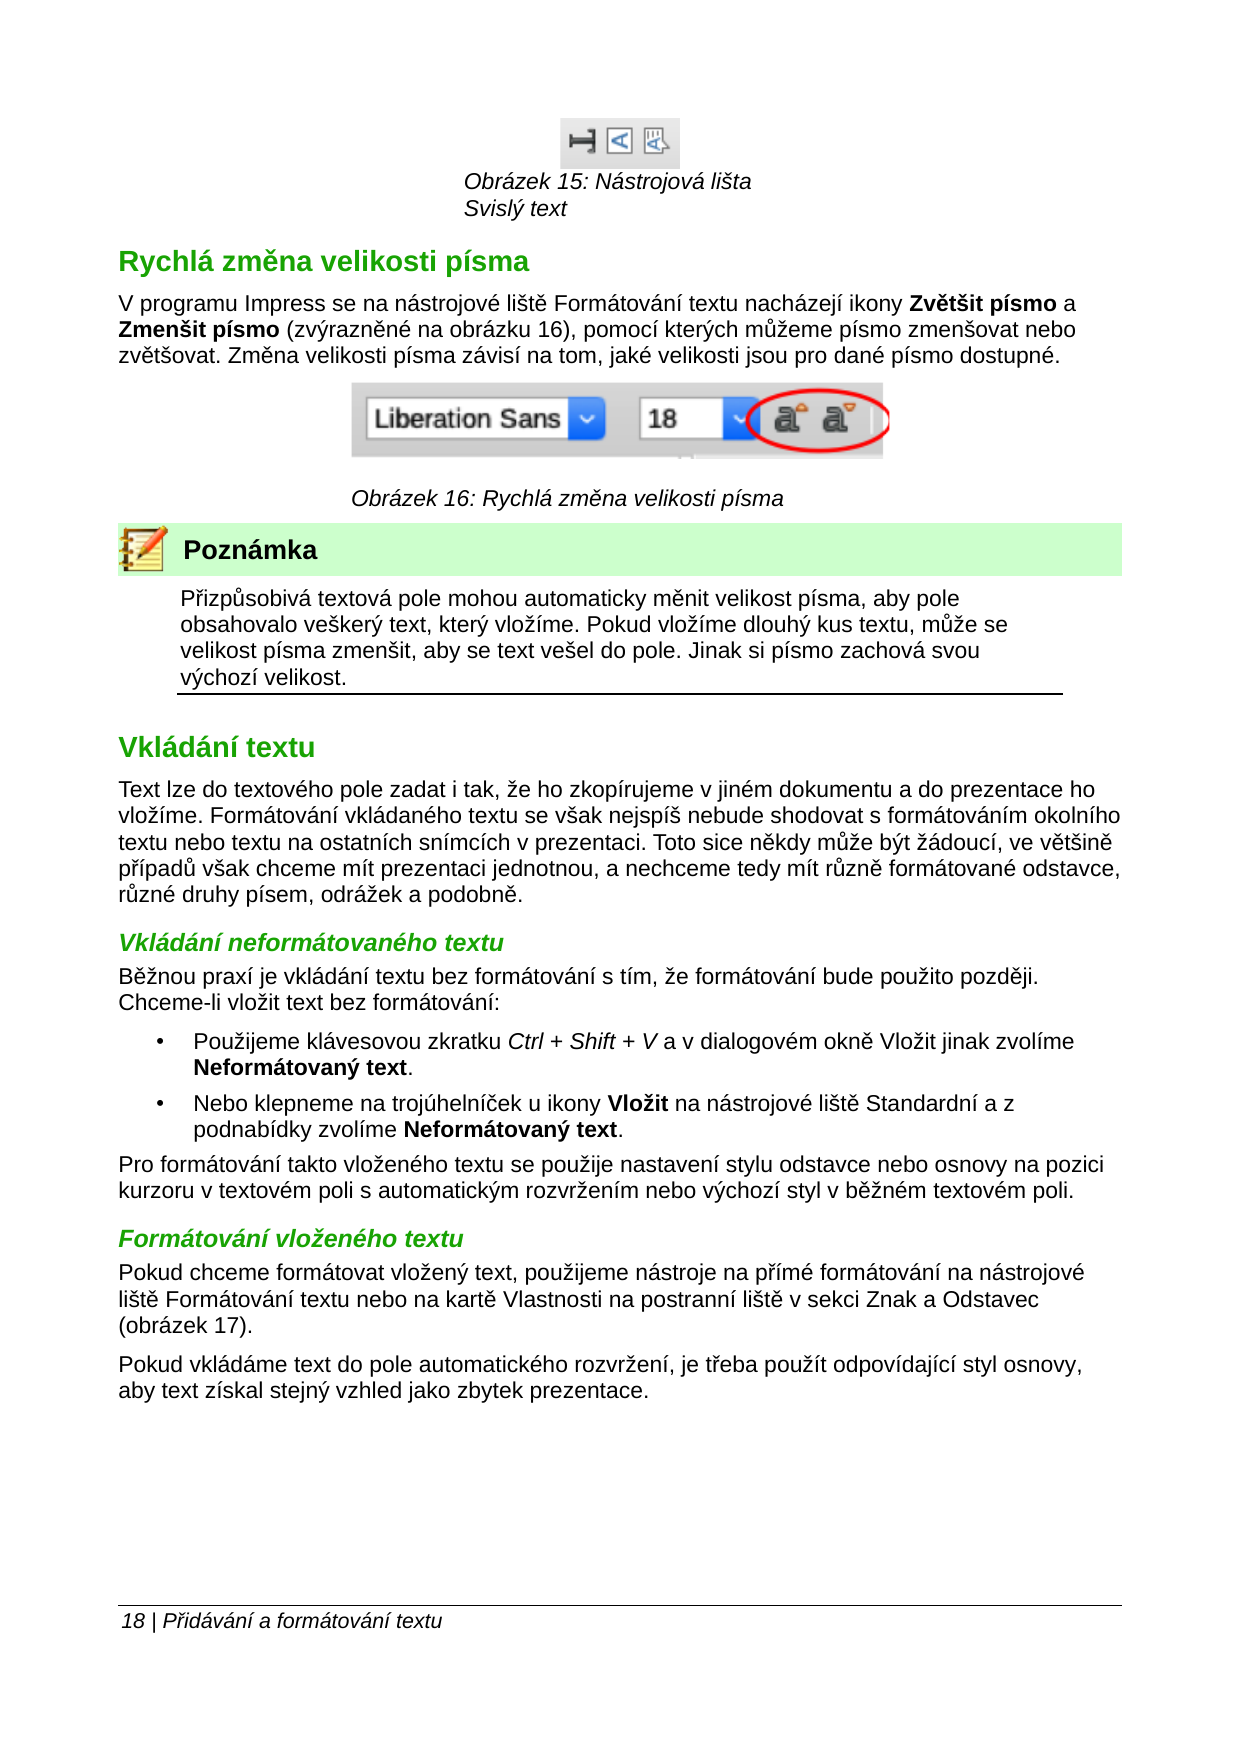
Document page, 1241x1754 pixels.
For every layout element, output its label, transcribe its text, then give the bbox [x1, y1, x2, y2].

list Nebo klepneme na trojúhelníček u ikony Vložit na nástrojové liště Standardní a z podnabídky zvolíme Neformátovaný text. [156, 1089, 1122, 1142]
picture [560, 118, 680, 169]
text Text lze do textového pole zadat i tak, že ho zkopírujeme v jiném dokumentu a do prezentace ho vložíme. Formátování vkládaného textu se však nejspíš nebude shodovat s formátováním okolního textu nebo textu na ostatních snímcích v prezentaci. Toto sice někdy může být žádoucí, ve většině případů však chceme mít prezentaci jednotnou, a nechceme tedy mít různě formátované odstavce, různé druhy písem, odrážek a podobně. [118, 776, 1122, 907]
text Obrázek 16: Rychlá změna velikosti písma [351, 459, 889, 511]
text Pro formátování takto vloženého textu se použije nastavení stylu odstavce nebo osnovy na pozici kurzoru v textovém poli s automatickým rozvržením nebo výchozí styl v běžném textovém poli. [118, 1151, 1122, 1204]
text Přizpůsobivá textová pole mohou automaticky měnit velikost písma, aby pole obsahovalo veškerý text, který vložíme. Pokud vložíme dlouhý kus textu, může se velikost písma zmenšit, aby se text vešel do pole. Jinak si písmo zachová svou výchozí velikost. [177, 581, 1063, 693]
list Běžnou praxí je vkládání textu bez formátování s tím, že formátování bude použito později. Chceme-li vložit text bez formátování: [118, 963, 1122, 1016]
text V programu Impress se na nástrojové liště Formátování textu nacházejí ikony Zvětšit písmo a Zmenšit písmo (zvýrazněné na obrázku 16), pomocí kterých můžeme písmo zmenšovat nebo zvětšovat. Změna velikosti písma závisí na tom, jaké velikosti jsou pro dané písmo dostupné. [118, 290, 1122, 369]
text Pokud chceme formátovat vložený text, použijeme nástroje na přímé formátování na nástrojové liště Formátování textu nebo na kartě Vlastnosti na postranní liště v sekci Znak a Odstavec (obrázek 17). [118, 1259, 1122, 1338]
text Pokud vkládáme text do pole automatického rozvržení, je třeba použít odpovídající styl osnovy, aby text získal stejný vzhled jako zbytek prezentace. [118, 1351, 1122, 1403]
subtitle Vkládání neformátovaného textu [118, 928, 1122, 957]
subtitle Poznámka [118, 523, 1122, 576]
list Použijeme klávesovou zkratku Ctrl + Shift + V a v dialogovém okně Vložit jinak zvolíme Neformátovaný text. [156, 1028, 1122, 1081]
text Obrázek 15: Nástrojová lišta Svislý text [464, 118, 777, 221]
subtitle Vkládání textu [118, 730, 1122, 764]
picture [119, 524, 170, 575]
subtitle Formátování vloženého textu [118, 1224, 1122, 1253]
picture [350, 381, 890, 459]
subtitle Rychlá změna velikosti písma [118, 244, 1122, 278]
